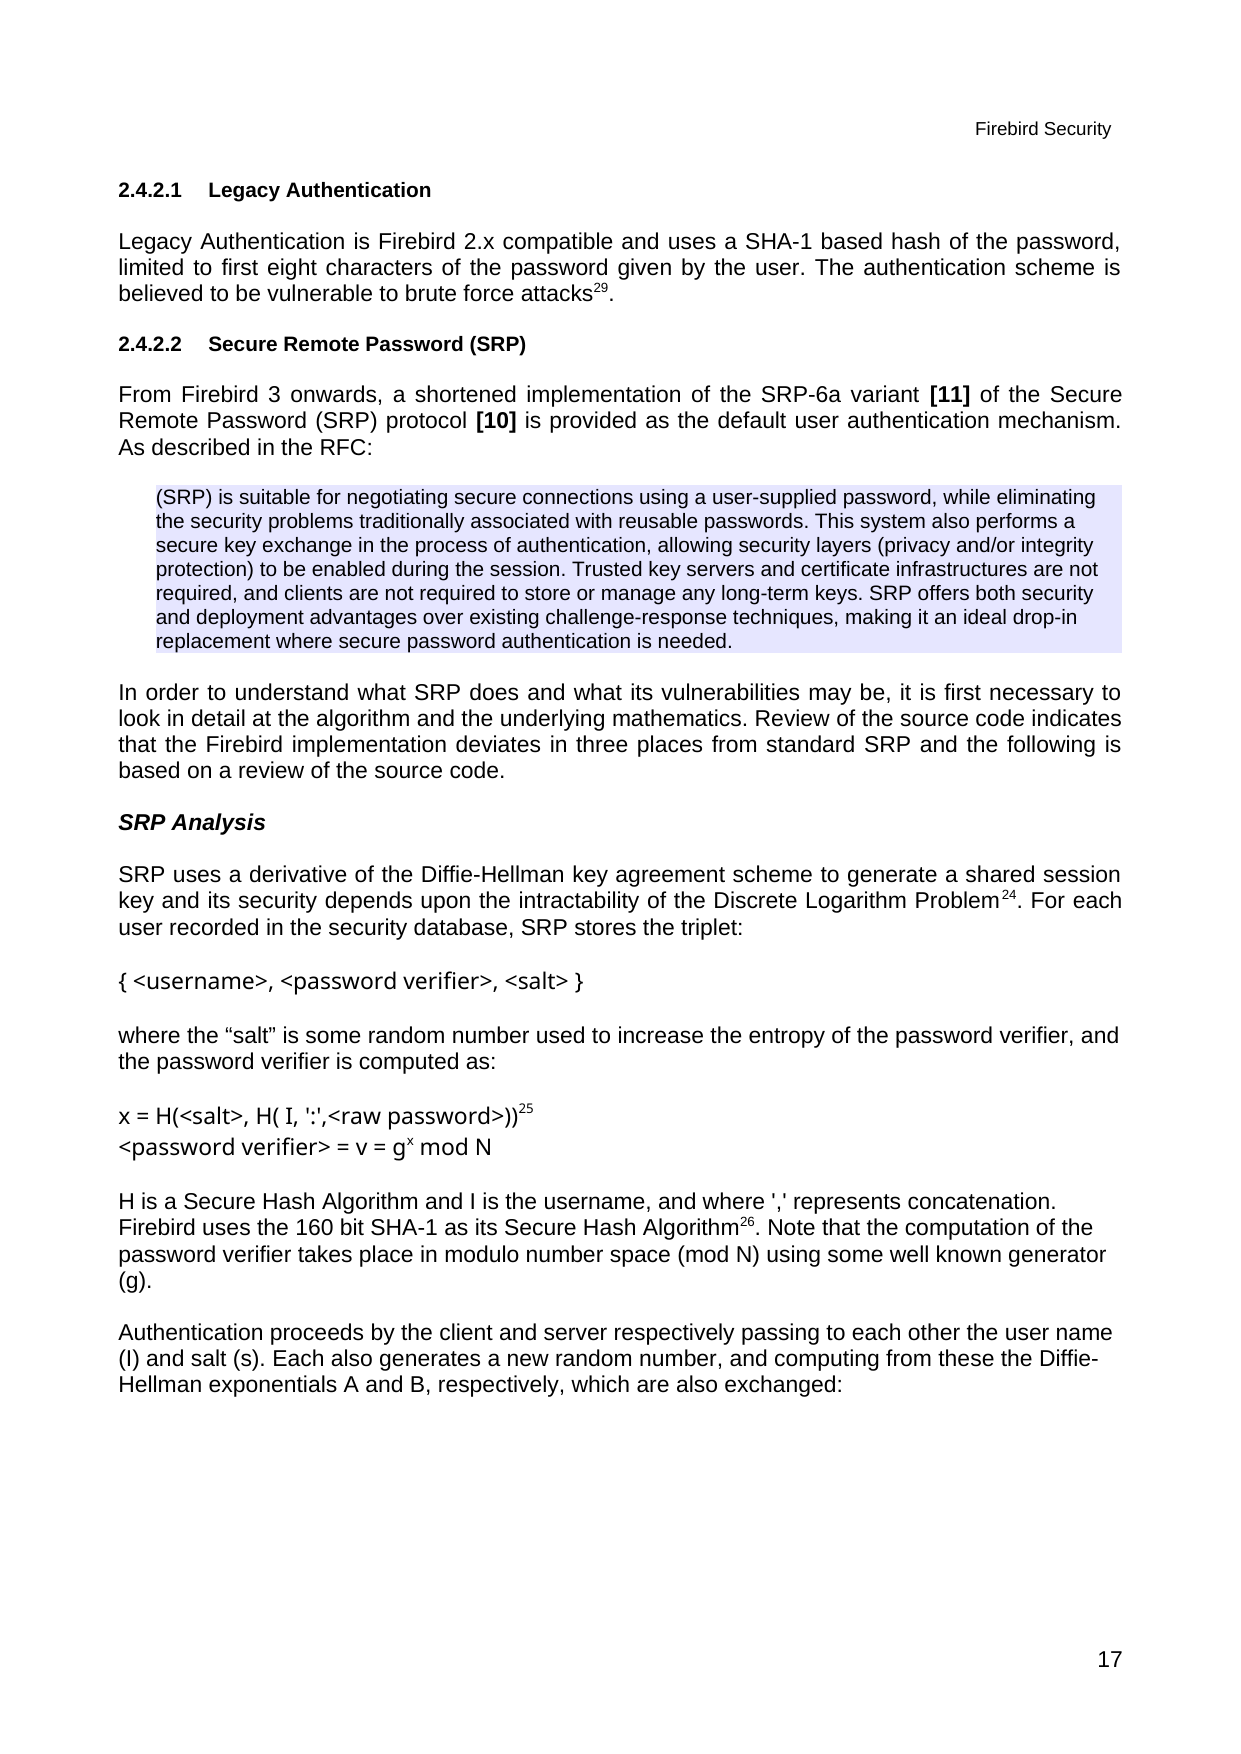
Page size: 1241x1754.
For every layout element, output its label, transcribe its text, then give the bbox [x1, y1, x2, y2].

text H is a Secure Hash Algorithm and I is the username, and where ',' represents concatenation. Firebird uses the 160 bit SHA-1 as its Secure Hash Algorithm. Note that the computation of the password verifier takes place in modulo number space (mod N) using some well known generator (g). [118, 1188, 1122, 1293]
text Authentication proceeds by the client and server respectively passing to each other the user name (I) and salt (s). Each also generates a new random number, and computing from these the Diffie-Hellman exponentials A and B, respectively, which are also exchanged: [118, 1319, 1122, 1398]
subtitle Secure Remote Password (SRP) [118, 332, 1122, 356]
text Legacy Authentication is Firebird 2.x compatible and uses a SHA-1 based hash of the password, limited to first eight characters of the password given by the user. The authentication scheme is believed to be vulnerable to brute force attacks29. [118, 228, 1122, 307]
subtitle Legacy Authentication [118, 178, 1122, 202]
text From Firebird 3 onwards, a shortened implementation of the SRP-6a variant [11] of the Secure Remote Password (SRP) protocol [10] is provided as the default user authentication mechanism. As described in the RFC: [118, 381, 1122, 460]
text { <username>, <password verifier>, <salt> } [118, 965, 1122, 996]
text (SRP) is suitable for negotiating secure connections using a user-supplied password, while eliminating the security problems traditionally associated with reusable passwords. This system also performs a secure key exchange in the process of authentication, allowing security layers (privacy and/or integrity protection) to be enabled during the session. Trusted key servers and certificate infrastructures are not required, and clients are not required to store or manage any long-term keys. SRP offers both security and deployment advantages over existing challenge-response techniques, making it an ideal drop-in replacement where secure password authentication is needed. [156, 485, 1122, 653]
text <password verifier> = v = gx mod N [118, 1131, 1122, 1162]
text SRP uses a derivative of the Diffie-Hellman key agreement scheme to generate a shared session key and its security depends upon the intractability of the Discrete Logarithm Problem. For each user recorded in the security database, SRP stores the triplet: [118, 861, 1122, 940]
text x = H(<salt>, H( I, ':',<raw password>)) [118, 1100, 1122, 1131]
text where the “salt” is some random number used to increase the entropy of the password verifier, and the password verifier is computed as: [118, 1022, 1122, 1074]
text SRP Analysis [118, 809, 1122, 835]
text In order to understand what SRP does and what its vulnerabilities may be, it is first necessary to look in detail at the algorithm and the underlying mathematics. Review of the source code indicates that the Firebird implementation deviates in three places from standard SRP and the following is based on a review of the source code. [118, 678, 1122, 784]
